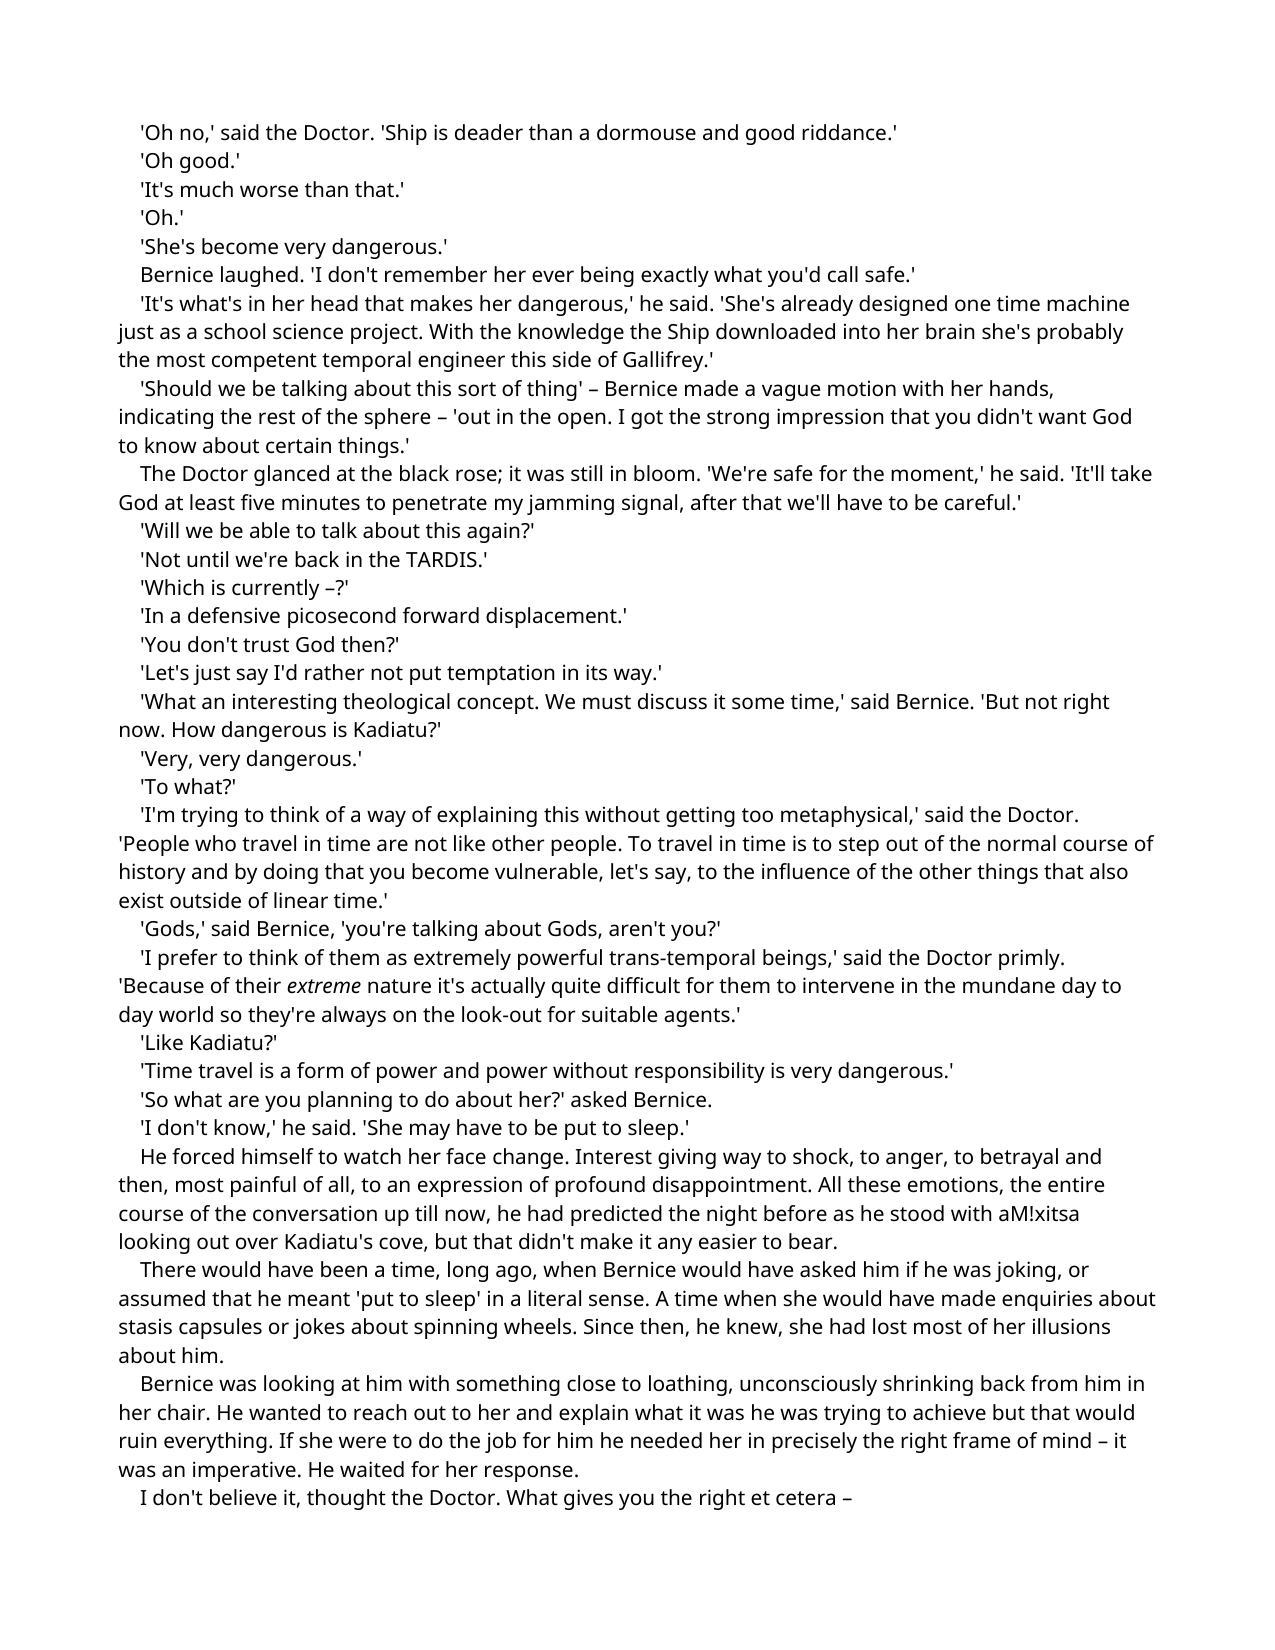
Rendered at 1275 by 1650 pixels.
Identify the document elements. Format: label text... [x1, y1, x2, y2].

text 'So what are you planning to do about her?' asked Bernice. [118, 1085, 1157, 1113]
text He forced himself to watch her face change. Interest giving way to shock, to anger, to betrayal and then, most painful of all, to an expression of profound disappointment. All these emotions, the entire course of the conversation up till now, he had predicted the night before as he stood with aM!xitsa looking out over Kadiatu's cove, but that didn't make it any easier to bear. [118, 1142, 1157, 1256]
text Bernice laughed. 'I don't remember her ever being exactly what you'd call safe.' [118, 260, 1157, 289]
text 'Oh no,' said the Doctor. 'Ship is deader than a dormouse and good riddance.' [118, 118, 1157, 147]
text 'It's much worse than that.' [118, 175, 1157, 203]
text 'Oh good.' [118, 147, 1157, 175]
text 'Should we be talking about this sort of thing' – Bernice made a vague motion with her hands, indicating the rest of the sphere – 'out in the open. I got the strong impression that you didn't want God to know about certain things.' [118, 374, 1157, 459]
text The Doctor glanced at the black rose; it was still in bloom. 'We're safe for the moment,' he said. 'It'll take God at least five minutes to penetrate my jamming signal, after that we'll have to be careful.' [118, 459, 1157, 516]
text 'Will we be able to talk about this again?' [118, 516, 1157, 545]
text 'In a defensive picosecond forward displacement.' [118, 602, 1157, 630]
text 'Gods,' said Bernice, 'you're talking about Gods, aren't you?' [118, 914, 1157, 943]
text 'I don't know,' he said. 'She may have to be put to sleep.' [118, 1113, 1157, 1142]
text Bernice was looking at him with something close to loathing, unconsciously shrinking back from him in her chair. He wanted to reach out to her and explain what it was he was trying to achieve but that would ruin everything. If she were to do the job for him he needed her in precisely the right frame of mind – it was an imperative. He waited for her response. [118, 1369, 1157, 1483]
text 'Let's just say I'd rather not put temptation in its way.' [118, 658, 1157, 687]
text 'Which is currently –?' [118, 573, 1157, 602]
text 'What an interesting theological concept. We must discuss it some time,' said Bernice. 'But not right now. How dangerous is Kadiatu?' [118, 687, 1157, 744]
text 'Time travel is a form of power and power without responsibility is very dangerous.' [118, 1057, 1157, 1085]
text 'Very, very dangerous.' [118, 744, 1157, 772]
text I don't believe it, thought the Doctor. What gives you the right et cetera – [118, 1483, 1157, 1512]
text 'I prefer to think of them as extremely powerful trans-temporal beings,' said the Doctor primly. 'Because of their extreme nature it's actually quite difficult for them to intervene in the mundane day to day world so they're always on the look-out for suitable agents.' [118, 943, 1157, 1028]
text 'I'm trying to think of a way of explaining this without getting too metaphysical,' said the Doctor. 'People who travel in time are not like other people. To travel in time is to step out of the normal course of history and by doing that you become vulnerable, let's say, to the influence of the other things that also exist outside of linear time.' [118, 801, 1157, 914]
text 'Not until we're back in the TARDIS.' [118, 545, 1157, 573]
text 'Oh.' [118, 203, 1157, 232]
text 'Like Kadiatu?' [118, 1028, 1157, 1057]
text 'It's what's in her head that makes her dangerous,' he said. 'She's already designed one time machine just as a school science project. With the knowledge the Ship downloaded into her brain she's probably the most competent temporal engineer this side of Gallifrey.' [118, 289, 1157, 374]
text 'To what?' [118, 772, 1157, 801]
text 'She's become very dangerous.' [118, 232, 1157, 260]
text 'You don't trust God then?' [118, 630, 1157, 658]
text There would have been a time, long ago, when Bernice would have asked him if he was joking, or assumed that he meant 'put to sleep' in a literal sense. A time when she would have made enquiries about stasis capsules or jokes about spinning wheels. Since then, he knew, she had lost most of her illusions about him. [118, 1256, 1157, 1369]
